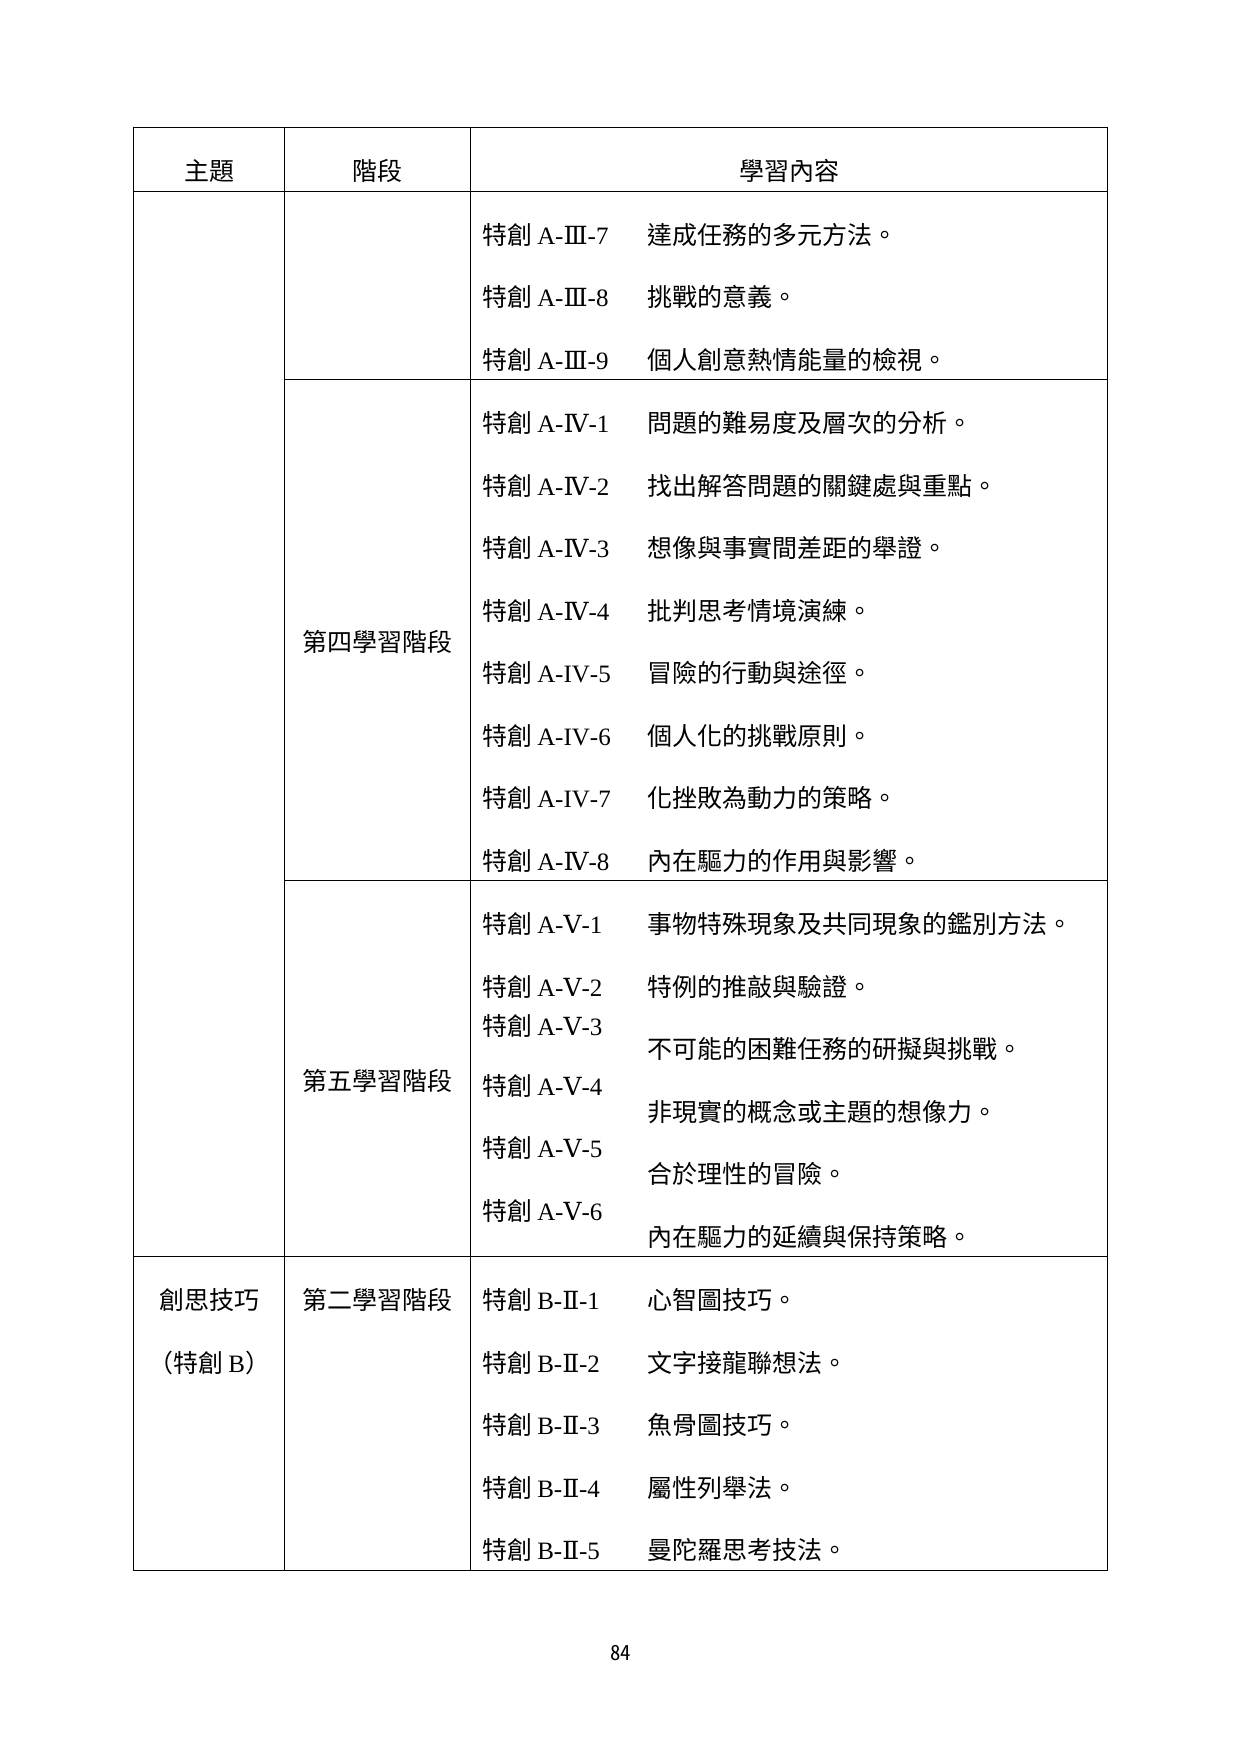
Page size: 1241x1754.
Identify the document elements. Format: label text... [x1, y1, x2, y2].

table_cell 特創B-Ⅱ-1 特創B-Ⅱ-2 特創B-Ⅱ-3 特創B-Ⅱ-4 特創B-Ⅱ-5 [471, 1257, 636, 1570]
table_header 階段 [285, 128, 470, 191]
table_cell [285, 192, 470, 379]
table_cell 特創A-Ⅳ-1 特創A-Ⅳ-2 特創A-Ⅳ-3 特創A-Ⅳ-4 特創A-IV-5 特創A-IV-6 特創A-IV-7 特創A-Ⅳ-8 [471, 380, 636, 880]
table_header 學習內容 [471, 128, 1107, 191]
table_cell 創思技巧 （特創B） [134, 1257, 284, 1570]
table_cell 特創A-Ⅲ-7 特創A-Ⅲ-8 特創A-Ⅲ-9 [471, 192, 636, 379]
table_cell 達成任務的多元方法。 挑戰的意義。 個人創意熱情能量的檢視。 [636, 192, 1107, 379]
table_cell 心智圖技巧。 文字接龍聯想法。 魚骨圖技巧。 屬性列舉法。 曼陀羅思考技法。 [636, 1257, 1107, 1570]
table_cell 事物特殊現象及共同現象的鑑別方法。 特例的推敲與驗證。 不可能的困難任務的研擬與挑戰。 非現實的概念或主題的想像力。 合於理性的冒險。 內在驅力的延續與保持策略。 [636, 881, 1107, 1256]
table_cell 特創A-Ⅴ-1 特創A-Ⅴ-2 特創A-Ⅴ-3 特創A-Ⅴ-4 特創A-Ⅴ-5 特創A-Ⅴ-6 [471, 881, 636, 1256]
table_header 主題 [134, 128, 284, 191]
table_cell 第四學習階段 [285, 380, 470, 880]
table_cell 問題的難易度及層次的分析。 找出解答問題的關鍵處與重點。 想像與事實間差距的舉證。 批判思考情境演練。 冒險的行動與途徑。 個人化的挑戰原則。 化挫敗為動力的策略。 內在驅力的作用與影響。 [636, 380, 1107, 880]
table_cell 第二學習階段 [285, 1257, 470, 1570]
table_cell 第五學習階段 [285, 881, 470, 1256]
table_cell [134, 192, 284, 1256]
